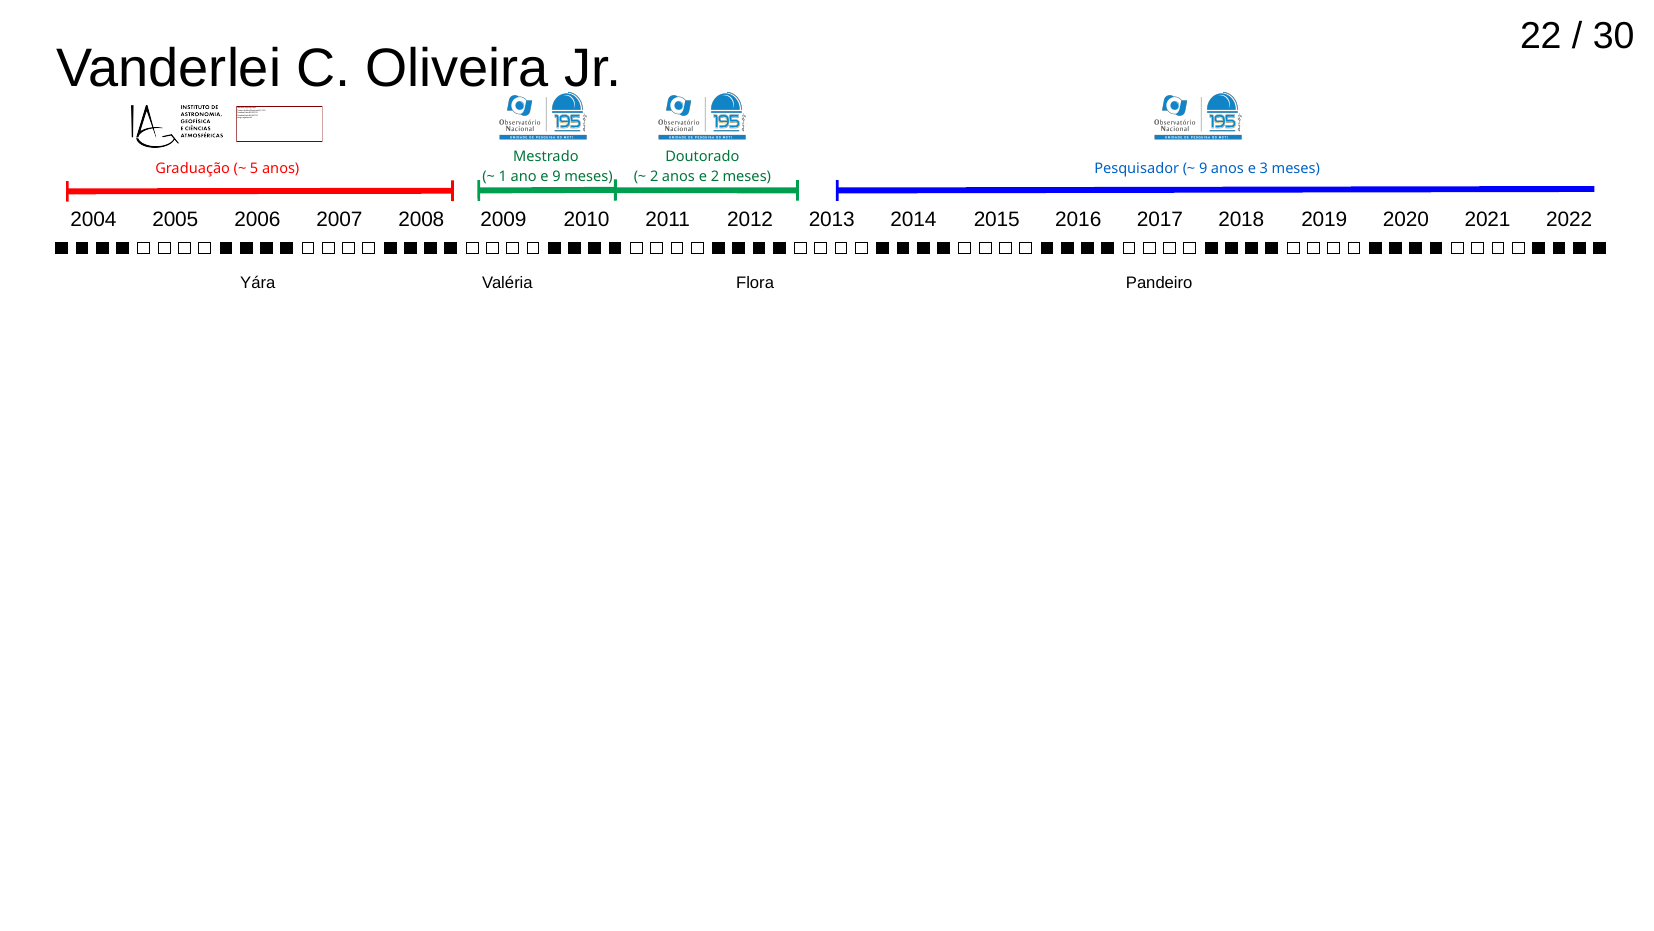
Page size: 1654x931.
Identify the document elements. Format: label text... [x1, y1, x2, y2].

text_box [1019, 242, 1032, 254]
text_box [1143, 242, 1156, 254]
text_box [1101, 242, 1114, 254]
text_box Graduação (~ 5 anos) [140, 150, 318, 188]
text_box Vanderlei C. Oliveira Jr. [41, 29, 733, 166]
text_box [630, 242, 643, 254]
text_box [1430, 242, 1442, 254]
text_box [671, 242, 683, 254]
text_box [178, 242, 191, 254]
text_box 2004 [55, 200, 132, 239]
text_box [937, 242, 950, 254]
text_box 2017 [1122, 200, 1198, 239]
text_box [322, 242, 335, 254]
text_box [876, 242, 889, 254]
text_box 2011 [630, 200, 707, 239]
text_box Yára [225, 265, 291, 300]
text_box [1532, 242, 1545, 254]
text_box [116, 242, 129, 254]
text_box [999, 242, 1012, 254]
text_box [1348, 242, 1360, 254]
text_box [712, 242, 725, 254]
text_box [835, 242, 847, 254]
text_box [1265, 242, 1278, 254]
text_box [137, 242, 150, 254]
text_box [1451, 242, 1464, 254]
text_box [220, 242, 232, 254]
text_box [1409, 242, 1422, 254]
text_box [404, 242, 417, 254]
text_box [1245, 242, 1258, 254]
text_box [342, 242, 355, 254]
text_box [917, 242, 930, 254]
text_box [260, 242, 273, 254]
text_box [609, 242, 621, 254]
text_box [527, 242, 539, 254]
text_box Doutorado (~ 2 anos e 2 meses) [638, 138, 793, 185]
text_box [794, 242, 807, 254]
text_box 2005 [137, 200, 214, 239]
text_box 2015 [958, 200, 1035, 239]
text_box [1389, 242, 1402, 254]
text_box [444, 242, 457, 254]
text_box [466, 242, 479, 254]
text_box [1307, 242, 1320, 254]
text_box 2006 [219, 200, 296, 239]
text_box [76, 242, 88, 254]
text_box 2008 [383, 200, 460, 239]
text_box [240, 242, 253, 254]
text_box [548, 242, 561, 254]
text_box [1081, 242, 1094, 254]
text_box [506, 242, 519, 254]
text_box [753, 242, 765, 254]
text_box [1327, 242, 1340, 254]
text_box [650, 242, 663, 254]
text_box [855, 242, 868, 254]
text_box [773, 242, 786, 254]
picture [1138, 75, 1263, 166]
text_box [1492, 242, 1504, 254]
text_box Valéria [467, 265, 548, 300]
text_box [979, 242, 992, 254]
text_box [897, 242, 909, 254]
text_box [1512, 242, 1525, 254]
text_box [280, 242, 293, 254]
text_box 2020 [1368, 200, 1444, 239]
text_box 2010 [548, 200, 625, 239]
text_box 2021 [1449, 200, 1526, 239]
picture [131, 105, 223, 148]
text_box [198, 242, 211, 254]
text_box [302, 242, 314, 254]
text_box [588, 242, 601, 254]
text_box [1553, 242, 1565, 254]
text_box [96, 242, 109, 254]
text_box [958, 242, 971, 254]
text_box [1163, 242, 1176, 254]
text_box 2018 [1203, 200, 1280, 239]
text_box [1041, 242, 1053, 254]
text_box 2022 [1531, 200, 1608, 239]
text_box [1573, 242, 1586, 254]
text_box [1205, 242, 1218, 254]
text_box [1225, 242, 1238, 254]
text_box [1593, 242, 1606, 254]
text_box [568, 242, 581, 254]
text_box Pesquisador (~ 9 anos e 3 meses) [1079, 150, 1336, 188]
text_box 2013 [793, 200, 870, 239]
text_box Pandeiro [1111, 265, 1208, 300]
text_box [1471, 242, 1484, 254]
text_box 2014 [875, 200, 952, 239]
picture [483, 75, 608, 166]
text_box [55, 242, 68, 254]
text_box 2019 [1286, 200, 1363, 239]
text_box [486, 242, 499, 254]
text_box [1123, 242, 1135, 254]
picture [642, 75, 767, 166]
text_box [691, 242, 704, 254]
text_box [1287, 242, 1300, 254]
text_box [732, 242, 745, 254]
text_box 2016 [1040, 200, 1117, 239]
text_box [362, 242, 375, 254]
text_box [814, 242, 827, 254]
text_box [158, 242, 171, 254]
text_box [384, 242, 397, 254]
text_box Flora [721, 265, 789, 300]
text_box [1369, 242, 1382, 254]
text_box [1061, 242, 1074, 254]
text_box 2009 [465, 200, 542, 239]
picture [236, 106, 323, 142]
text_box 2012 [712, 200, 788, 239]
text_box 30 / 30 [1386, 0, 1650, 71]
text_box Mestrado (~ 1 ano e 9 meses) [467, 138, 638, 185]
text_box [424, 242, 437, 254]
text_box [1183, 242, 1196, 254]
text_box 2007 [301, 200, 378, 239]
